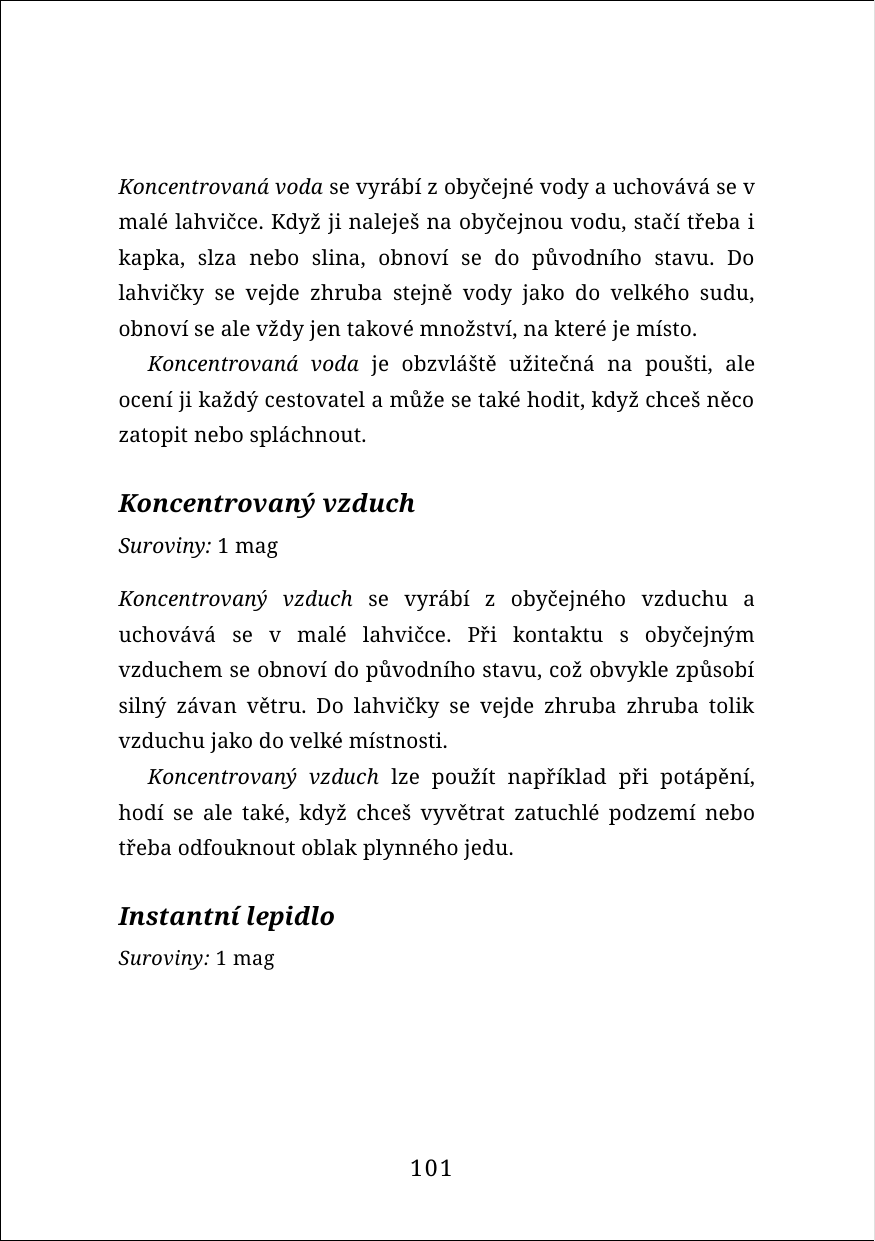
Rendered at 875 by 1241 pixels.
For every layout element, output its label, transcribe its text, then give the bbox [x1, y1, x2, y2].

text Koncentrovaná voda se vyrábí z obyčejné vody a uchovává se v malé lahvičce. Když ji naleješ na obyčejnou vodu, stačí třeba i kapka, slza nebo slina, obnoví se do původního stavu. Do lahvičky se vejde zhruba stejně vody jako do velkého sudu, obnoví se ale vždy jen takové množství, na které je místo. Koncentrovaná voda je obzvláště užitečná na poušti, ale ocení ji každý cestovatel a může se také hodit, když chceš něco zatopit nebo spláchnout. [118, 172, 756, 449]
text Suroviny: 1 mag [118, 944, 756, 971]
text Koncentrovaný vzduch se vyrábí z obyčejného vzduchu a uchovává se v malé lahvičce. Při kontaktu s obyčejným vzduchem se obnoví do původního stavu, což obvykle způsobí silný závan větru. Do lahvičky se vejde zhruba zhruba tolik vzduchu jako do velké místnosti. Koncentrovaný vzduch lze použít například při potápění, hodí se ale také, když chceš vyvětrat zatuchlé podzemí nebo třeba odfouknout oblak plynného jedu. [118, 584, 756, 862]
subtitle Instantní lepidlo [118, 898, 756, 932]
text Suroviny: 1 mag [118, 531, 756, 560]
subtitle Koncentrovaný vzduch [118, 485, 756, 519]
